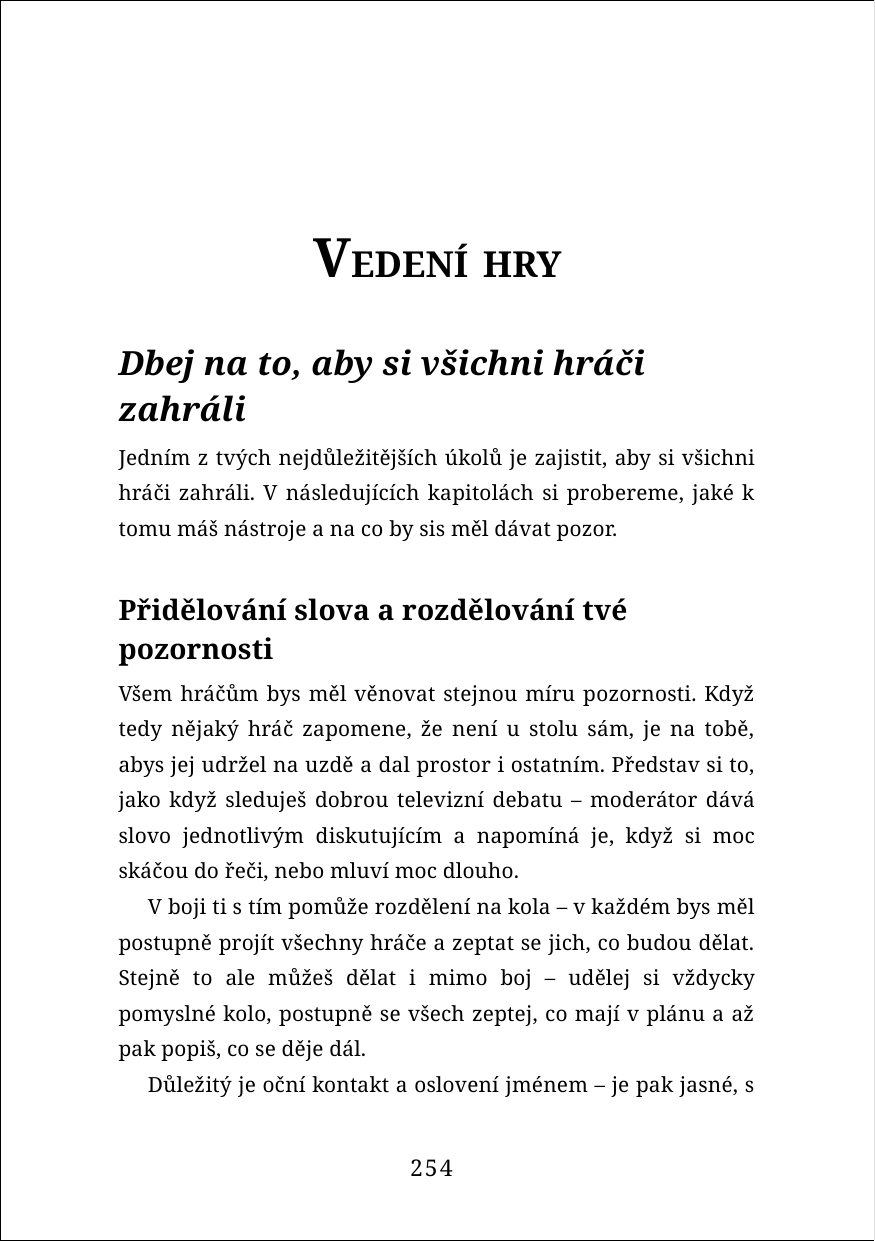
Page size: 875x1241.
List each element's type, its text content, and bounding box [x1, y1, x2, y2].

text Všem hráčům bys měl věnovat stejnou míru pozornosti. Když tedy nějaký hráč zapomene, že není u stolu sám, je na tobě, abys jej udržel na uzdě a dal prostor i ostatním. Představ si to, jako když sleduješ dobrou televizní debatu – moderátor dává slovo jednotlivým diskutujícím a napomíná je, když si moc skáčou do řeči, nebo mluví moc dlouho. V boji ti s tím pomůže rozdělení na kola – v každém bys měl postupně projít všechny hráče a zeptat se jich, co budou dělat. Stejně to ale můžeš dělat i mimo boj – udělej si vždycky pomyslné kolo, postupně se všech zeptej, co mají v plánu a až pak popiš, co se děje dál. Důležitý je oční kontakt a oslovení jménem – je pak jasné, s [118, 679, 756, 1098]
subtitle Přidělování slova a rozdělování tvé pozornosti [118, 591, 756, 667]
subtitle Dbej na to, aby si všichni hráči zahráli [118, 340, 756, 431]
text Jedním z tvých nejdůležitějších úkolů je zajistit, aby si všichni hráči zahráli. V následujících kapitolách si probereme, jaké k tomu máš nástroje a na co by sis měl dávat pozor. [118, 443, 756, 542]
subtitle Vedení hry [118, 219, 756, 293]
